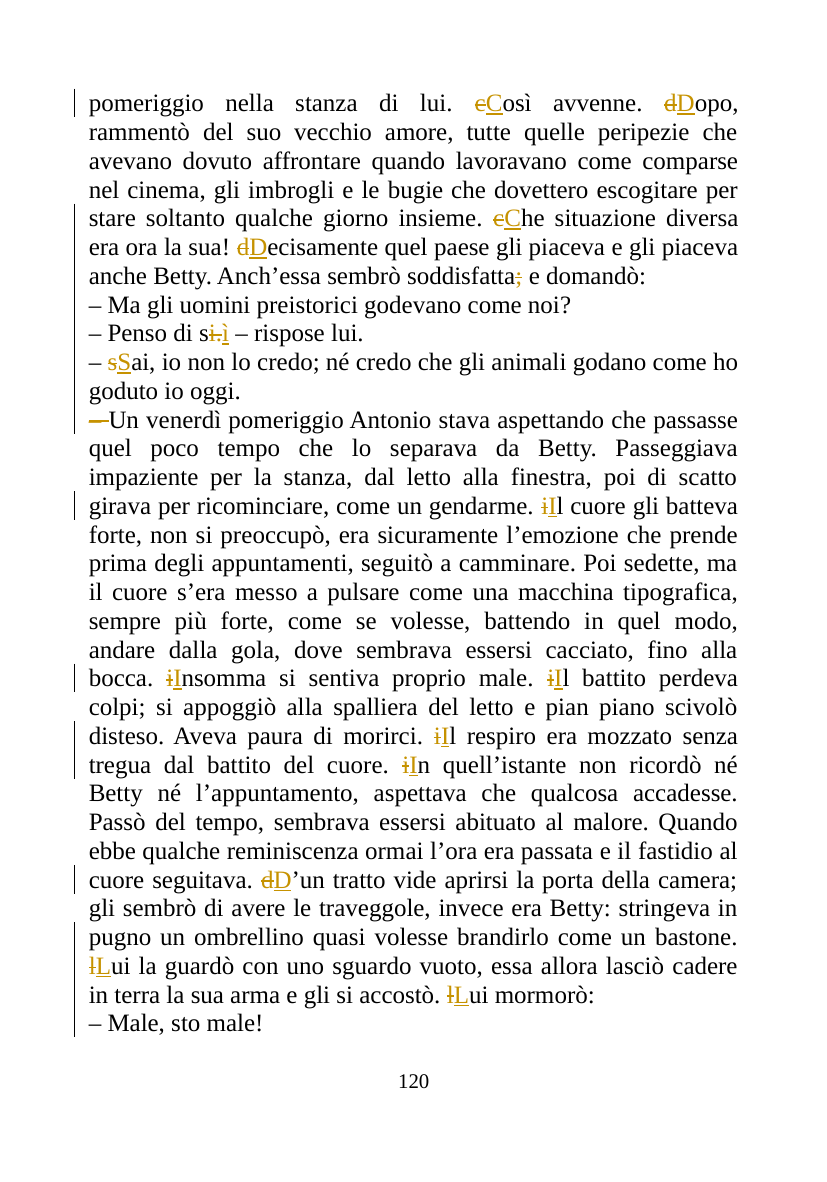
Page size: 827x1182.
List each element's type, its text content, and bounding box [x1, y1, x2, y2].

list Un venerdì pomeriggio Antonio stava aspettando che passasse quel poco tempo che lo separava da Betty. Passeggiava impaziente per la stanza, dal letto alla finestra, poi di scatto girava per ricominciare, come un gendarme. Il cuore gli batteva forte, non si preoccupò, era sicuramente l’emozione che prende prima degli appuntamenti, seguitò a camminare. Poi sedette, ma il cuore s’era messo a pulsare come una macchina tipografica, sempre più forte, come se volesse, battendo in quel modo, andare dalla gola, dove sembrava essersi cacciato, fino alla bocca. Insomma si sentiva proprio male. Il battito perdeva colpi; si appoggiò alla spalliera del letto e pian piano scivolò disteso. Aveva paura di morirci. Il respiro era mozzato senza tregua dal battito del cuore. In quell’istante non ricordò né Betty né l’appuntamento, aspettava che qualcosa accadesse. Passò del tempo, sembrava essersi abituato al malore. Quando ebbe qualche reminiscenza ormai l’ora era passata e il fastidio al cuore seguitava. D’un tratto vide aprirsi la porta della camera; gli sembrò di avere le traveggole, invece era Betty: stringeva in pugno un ombrellino quasi volesse brandirlo come un bastone. Lui la guardò con uno sguardo vuoto, essa allora lasciò cadere in terra la sua arma e gli si accostò. Lui mormorò: [88, 405, 738, 1008]
list – Male, sto male! [88, 1008, 738, 1037]
list – Penso di sì – rispose lui. [88, 318, 738, 347]
list – Sai, io non lo credo; né credo che gli animali godano come ho goduto io oggi. [88, 347, 738, 405]
list – Ma gli uomini preistorici godevano come noi? [88, 290, 738, 318]
list pomeriggio nella stanza di lui. Così avvenne. Dopo, rammentò del suo vecchio amore, tutte quelle peripezie che avevano dovuto affrontare quando lavoravano come comparse nel cinema, gli imbrogli e le bugie che dovettero escogitare per stare soltanto qualche giorno insieme. Che situazione diversa era ora la sua! Decisamente quel paese gli piaceva e gli piaceva anche Betty. Anch’essa sembrò soddisfatta e domandò: [88, 88, 738, 290]
